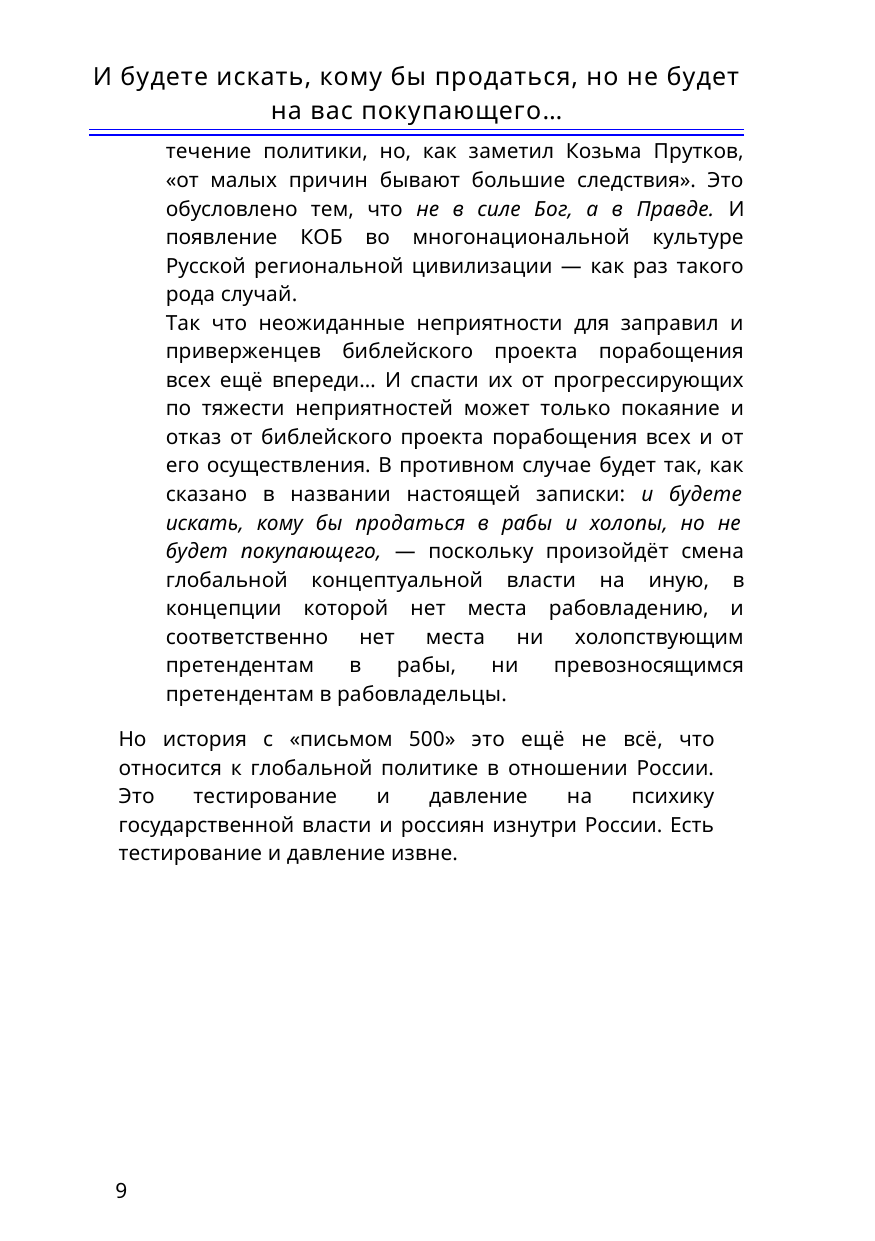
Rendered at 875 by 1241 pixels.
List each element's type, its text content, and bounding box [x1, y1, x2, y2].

text Но история с «письмом 500» это ещё не всё, что относится к глобальной политике в отношении России. Это тестирование и давление на психику государственной власти и россиян изнутри России. Есть тестирование и давление извне. [118, 724, 714, 867]
list течение политики, но, как заметил Козьма Прутков, «от малых причин бывают большие следствия». Это обусловлено тем, что не в силе Бог, а в Правде. И появление КОБ во многонациональной культуре Русской региональной цивилизации — как раз такого рода случай. [136, 136, 744, 308]
list Так что неожиданные неприятности для заправил и приверженцев библейского проекта порабощения всех ещё впереди… И спасти их от прогрессирующих по тяжести неприятностей может только покаяние и отказ от библейского проекта порабощения всех и от его осуществления. В противном случае будет так, как сказано в названии настоящей записки: и будете искать, кому бы продаться в рабы и холопы, но не будет покупающего, — поскольку произойдёт смена глобальной концептуальной власти на иную, в концепции которой нет места рабовладению, и соответственно нет места ни холопствующим претендентам в рабы, ни превозносящимся претендентам в рабовладельцы. [136, 308, 744, 707]
